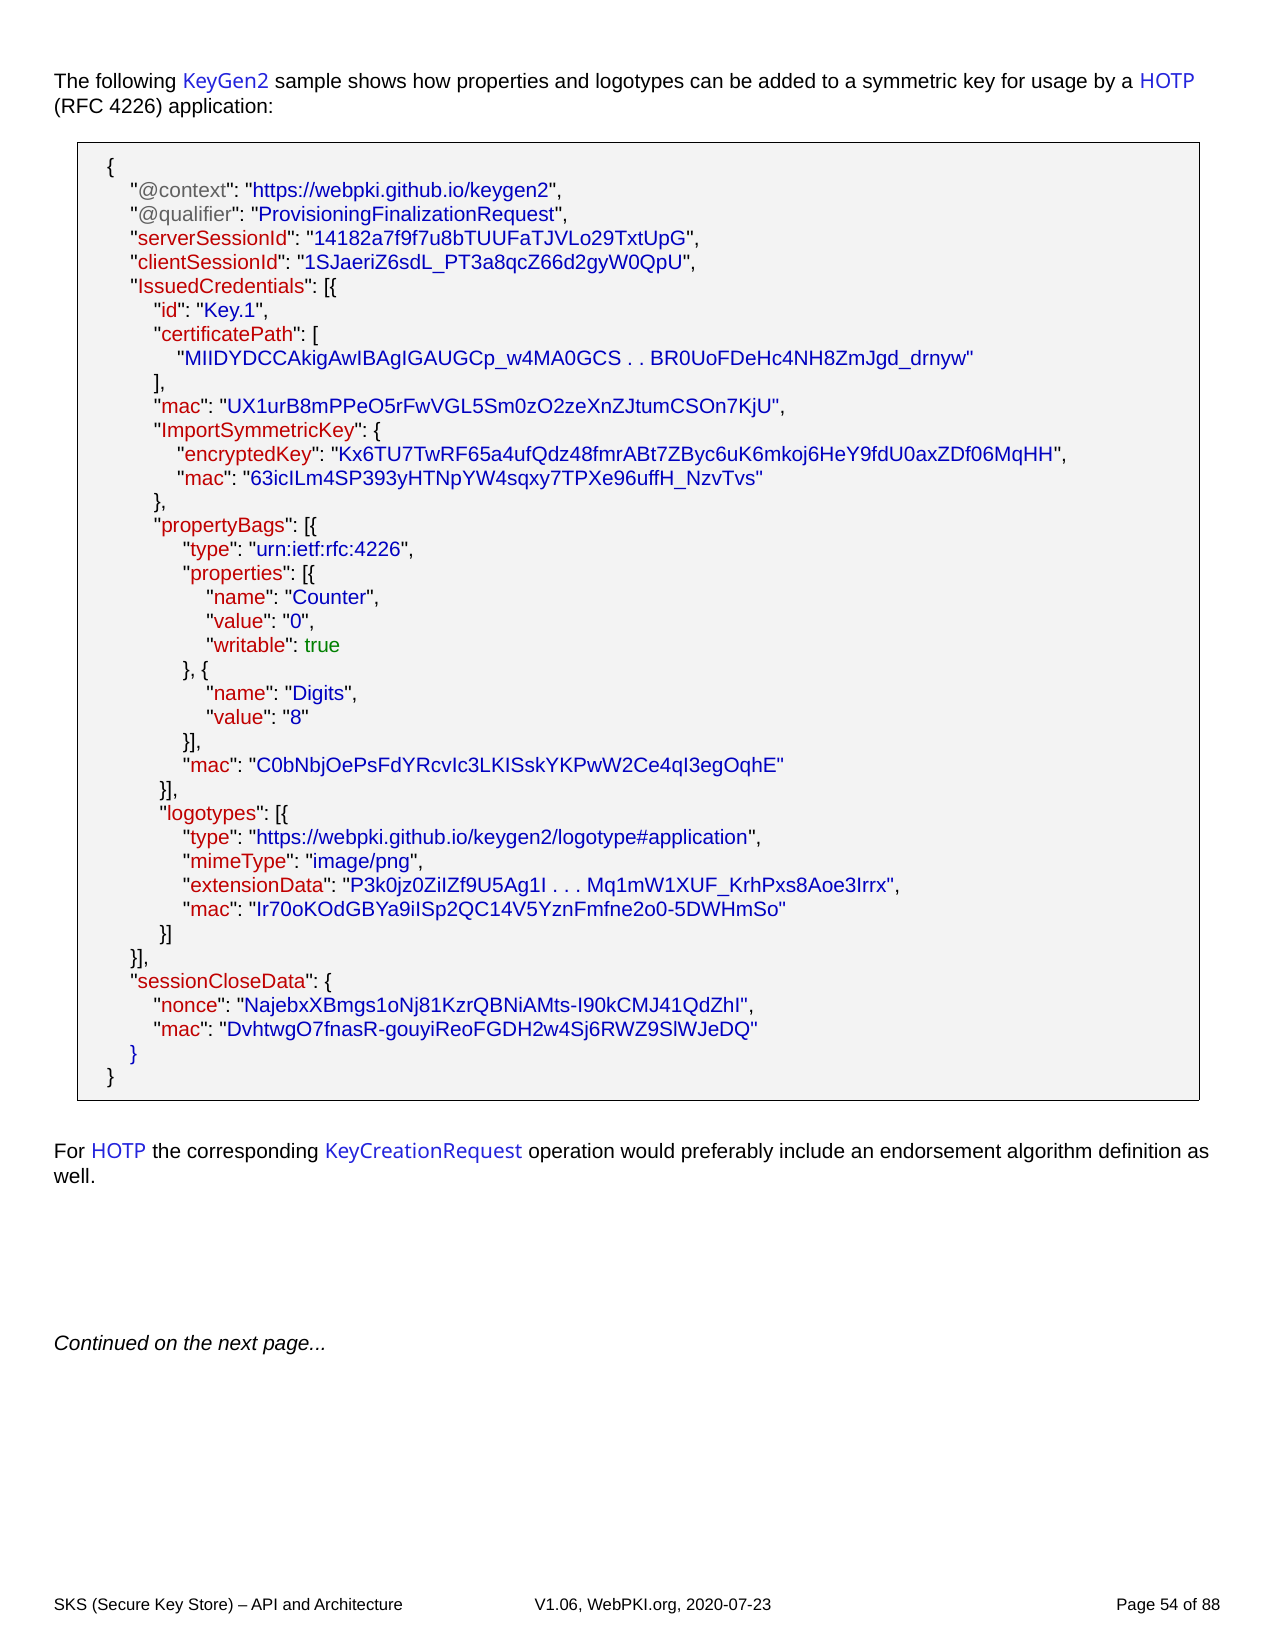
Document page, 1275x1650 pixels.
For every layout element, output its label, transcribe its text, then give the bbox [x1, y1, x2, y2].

text Continued on the next page... [54, 1331, 1221, 1355]
text For HOTP the corresponding KeyCreationRequest operation would preferably include an endorsement algorithm definition as well. [54, 1136, 1221, 1188]
table_header { "@context": "https://webpki.github.io/keygen2", "@qualifier": "ProvisioningFinalizationRequest", "serverSessionId": "14182a7f9f7u8bTUUFaTJVLo29TxtUpG", "clientSessionId": "1SJaeriZ6sdL_PT3a8qcZ66d2gyW0QpU", "IssuedCredentials": [{ "id": "Key.1", "certificatePath": [ "MIIDYDCCAkigAwIBAgIGAUGCp_w4MA0GCS . . BR0UoFDeHc4NH8ZmJgd_drnyw" ], "mac": "UX1urB8mPPeO5rFwVGL5Sm0zO2zeXnZJtumCSOn7KjU", "ImportSymmetricKey": { "encryptedKey": "Kx6TU7TwRF65a4ufQdz48fmrABt7ZByc6uK6mkoj6HeY9fdU0axZDf06MqHH", "mac": "63icILm4SP393yHTNpYW4sqxy7TPXe96uffH_NzvTvs" }, "propertyBags": [{ "type": "urn:ietf:rfc:4226", "properties": [{ "name": "Counter", "value": "0", "writable": true }, { "name": "Digits", "value": "8" }], "mac": "C0bNbjOePsFdYRcvIc3LKISskYKPwW2Ce4qI3egOqhE" }], "logotypes": [{ "type": "https://webpki.github.io/keygen2/logotype#application", "mimeType": "image/png", "extensionData": "P3k0jz0ZiIZf9U5Ag1I . . . Mq1mW1XUF_KrhPxs8Aoe3Irrx", "mac": "Ir70oKOdGBYa9iISp2QC14V5YznFmfne2o0-5DWHmSo" }] }], "sessionCloseData": { "nonce": "NajebxXBmgs1oNj81KzrQBNiAMts-I90kCMJ41QdZhI", "mac": "DvhtwgO7fnasR-gouyiReoFGDH2w4Sj6RWZ9SlWJeDQ" } } [78, 143, 1199, 1100]
text The following KeyGen2 sample shows how properties and logotypes can be added to a symmetric key for usage by a HOTP (RFC 4226) application: [54, 66, 1221, 142]
